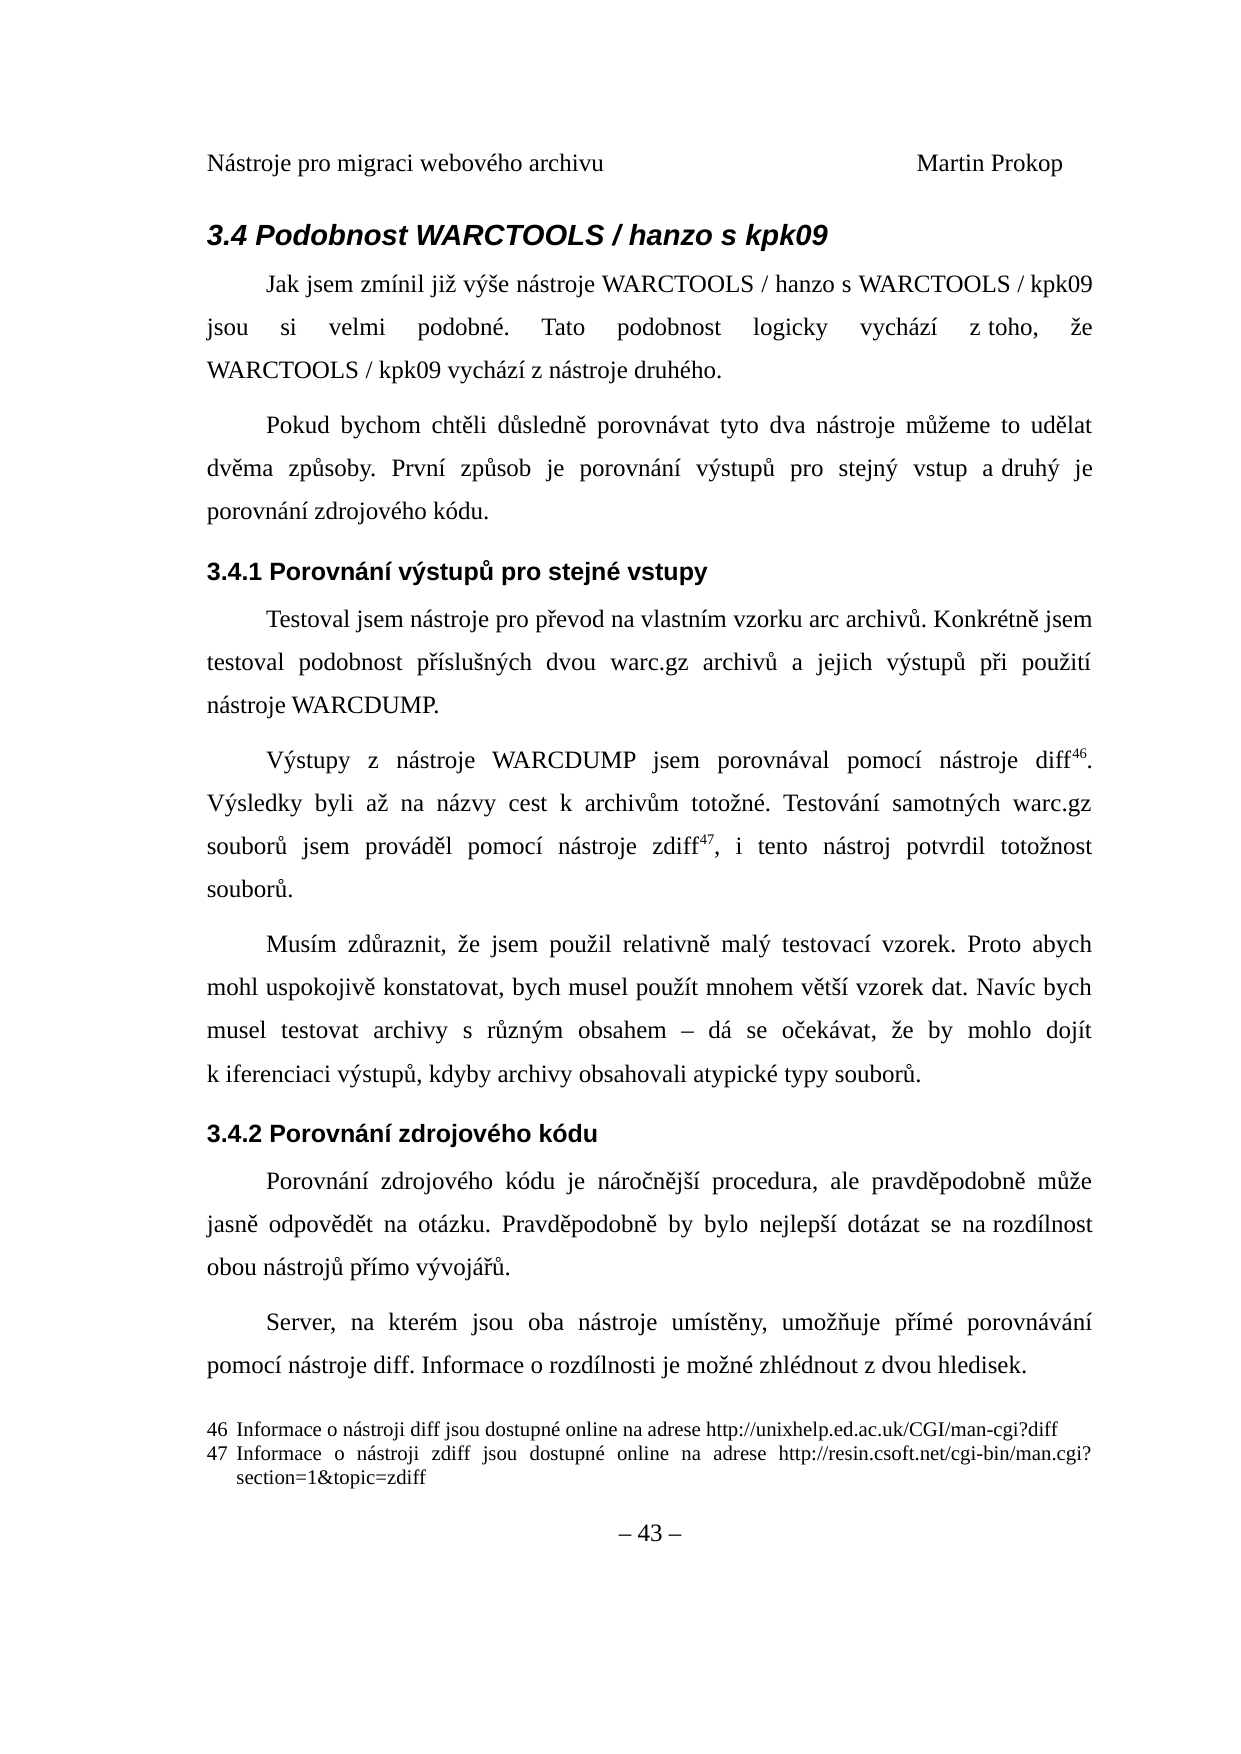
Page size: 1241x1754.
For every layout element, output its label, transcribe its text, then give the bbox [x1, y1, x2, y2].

text Informace o nástroji diff jsou dostupné online na adrese http://unixhelp.ed.ac.uk/CGI/man-cgi?diff [207, 1417, 1093, 1441]
text Musím zdůraznit, že jsem použil relativně malý testovací vzorek. Proto abych mohl uspokojivě konstatovat, bych musel použít mnohem větší vzorek dat. Navíc bych musel testovat archivy s různým obsahem – dá se očekávat, že by mohlo dojít k iferenciaci výstupů, kdyby archivy obsahovali atypické typy souborů. [207, 929, 1093, 1087]
text Výstupy z nástroje WARCDUMP jsem porovnával pomocí nástroje diff. Výsledky byli až na názvy cest k archivům totožné. Testování samotných warc.gz souborů jsem prováděl pomocí nástroje zdiff, i tento nástroj potvrdil totožnost souborů. [207, 745, 1093, 903]
text Server, na kterém jsou oba nástroje umístěny, umožňuje přímé porovnávání pomocí nástroje diff. Informace o rozdílnosti je možné zhlédnout z dvou hledisek. [207, 1307, 1093, 1379]
text Porovnání zdrojového kódu je náročnější procedura, ale pravděpodobně může jasně odpovědět na otázku. Pravděpodobně by bylo nejlepší dotázat se na rozdílnost obou nástrojů přímo vývojářů. [207, 1166, 1093, 1281]
subtitle 3.4.1 Porovnání výstupů pro stejné vstupy [207, 557, 1093, 586]
text Testoval jsem nástroje pro převod na vlastním vzorku arc archivů. Konkrétně jsem testoval podobnost příslušných dvou warc.gz archivů a jejich výstupů při použití nástroje WARCDUMP. [207, 604, 1093, 719]
text Jak jsem zmínil již výše nástroje WARCTOOLS / hanzo s WARCTOOLS / kpk09 jsou si velmi podobné. Tato podobnost logicky vychází z toho, že WARCTOOLS / kpk09 vychází z nástroje druhého. [207, 269, 1093, 384]
subtitle 3.4.2 Porovnání zdrojového kódu [207, 1119, 1093, 1148]
text Informace o nástroji zdiff jsou dostupné online na adrese http://resin.csoft.net/cgi-bin/man.cgi?section=1&topic=zdiff [207, 1441, 1093, 1489]
subtitle 3.4 Podobnost WARCTOOLS / hanzo s kpk09 [207, 218, 1093, 251]
text Pokud bychom chtěli důsledně porovnávat tyto dva nástroje můžeme to udělat dvěma způsoby. První způsob je porovnání výstupů pro stejný vstup a druhý je porovnání zdrojového kódu. [207, 410, 1093, 525]
